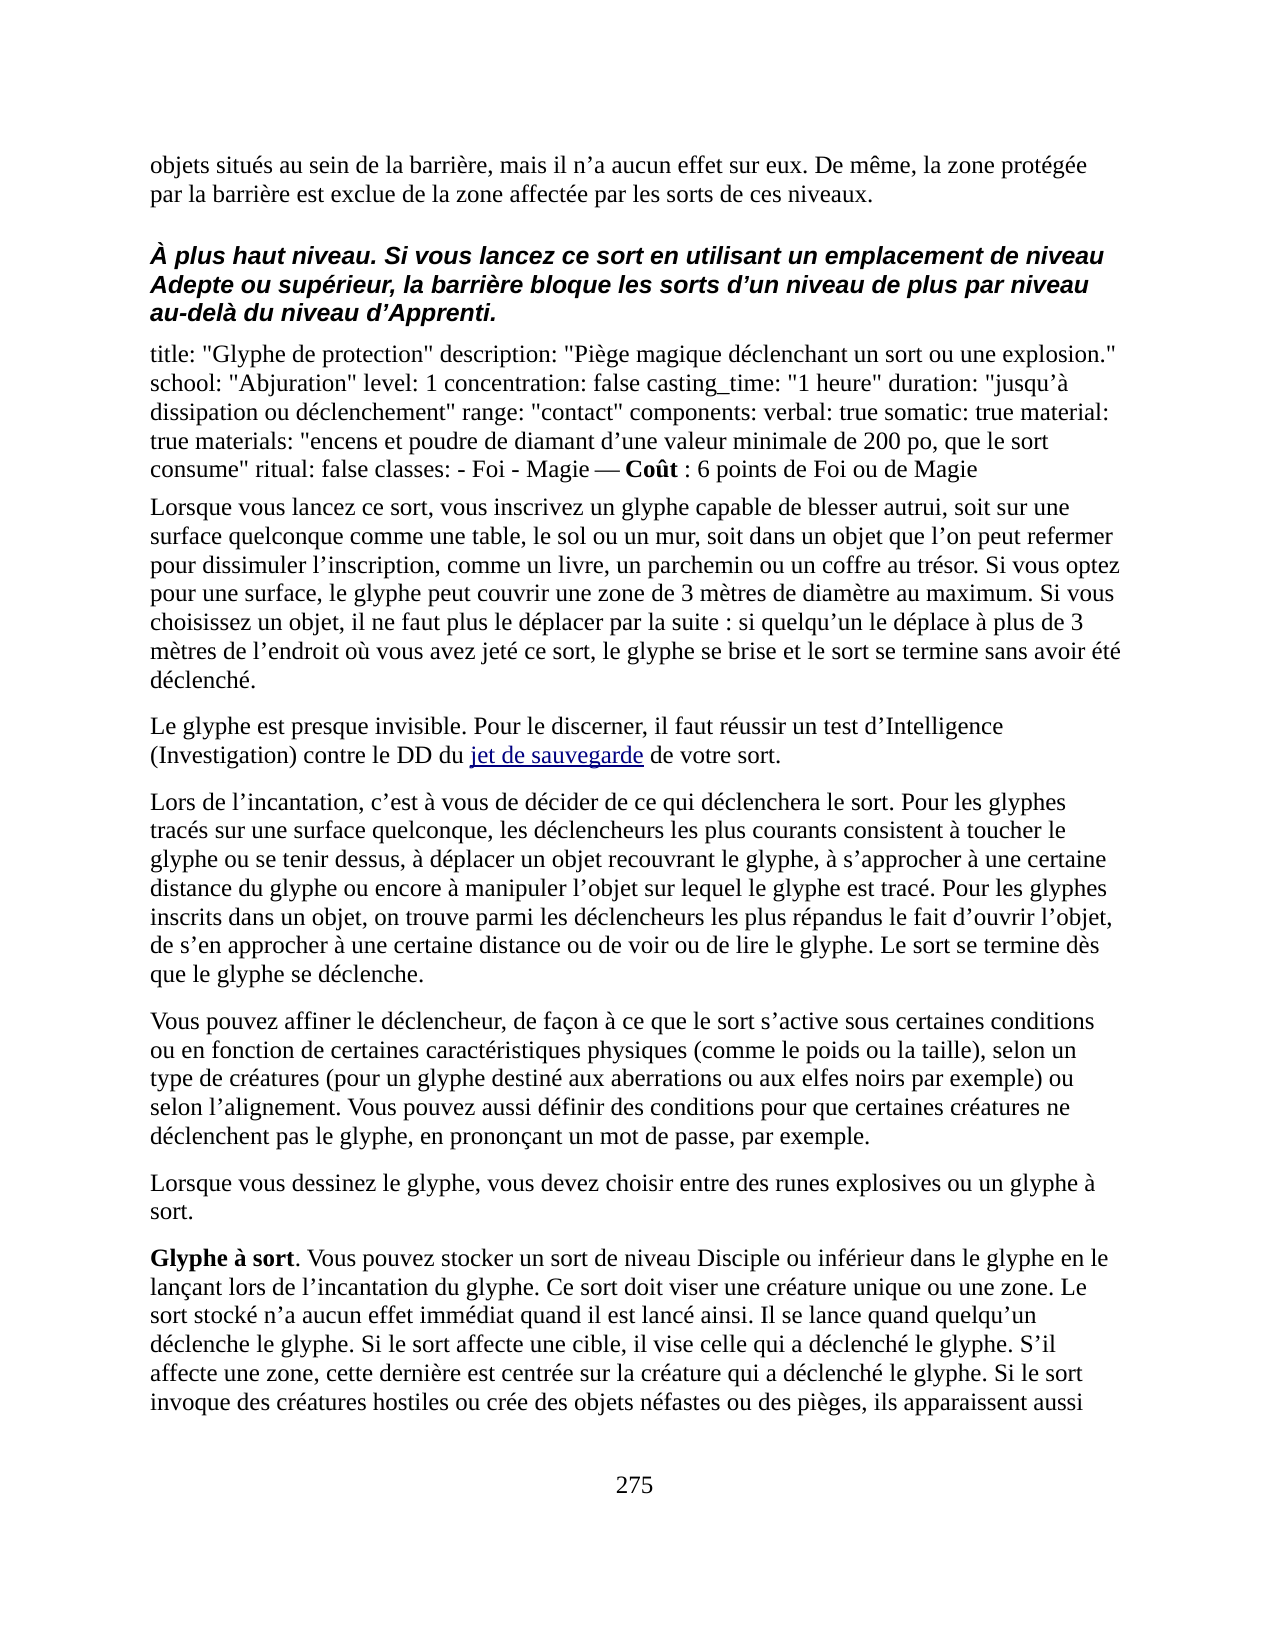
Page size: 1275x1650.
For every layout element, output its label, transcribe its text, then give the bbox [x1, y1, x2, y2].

text Glyphe à sort. Vous pouvez stocker un sort de niveau Disciple ou inférieur dans le glyphe en le lançant lors de l’incantation du glyphe. Ce sort doit viser une créature unique ou une zone. Le sort stocké n’a aucun effet immédiat quand il est lancé ainsi. Il se lance quand quelqu’un déclenche le glyphe. Si le sort affecte une cible, il vise celle qui a déclenché le glyphe. S’il affecte une zone, cette dernière est centrée sur la créature qui a déclenché le glyphe. Si le sort invoque des créatures hostiles ou crée des objets néfastes ou des pièges, ils apparaissent aussi [150, 1243, 1125, 1416]
text Vous pouvez affiner le déclencheur, de façon à ce que le sort s’active sous certaines conditions ou en fonction de certaines caractéristiques physiques (comme le poids ou la taille), selon un type de créatures (pour un glyphe destiné aux aberrations ou aux elfes noirs par exemple) ou selon l’alignement. Vous pouvez aussi définir des conditions pour que certaines créatures ne déclenchent pas le glyphe, en prononçant un mot de passe, par exemple. [150, 1006, 1125, 1150]
text Lorsque vous dessinez le glyphe, vous devez choisir entre des runes explosives ou un glyphe à sort. [150, 1168, 1125, 1225]
text Lorsque vous lancez ce sort, vous inscrivez un glyphe capable de blesser autrui, soit sur une surface quelconque comme une table, le sol ou un mur, soit dans un objet que l’on peut refermer pour dissimuler l’inscription, comme un livre, un parchemin ou un coffre au trésor. Si vous optez pour une surface, le glyphe peut couvrir une zone de 3 mètres de diamètre au maximum. Si vous choisissez un objet, il ne faut plus le déplacer par la suite : si quelqu’un le déplace à plus de 3 mètres de l’endroit où vous avez jeté ce sort, le glyphe se brise et le sort se termine sans avoir été déclenché. [150, 492, 1125, 693]
text objets situés au sein de la barrière, mais il n’a aucun effet sur eux. De même, la zone protégée par la barrière est exclue de la zone affectée par les sorts de ces niveaux. [150, 150, 1125, 207]
subtitle À plus haut niveau. Si vous lancez ce sort en utilisant un emplacement de niveau Adepte ou supérieur, la barrière bloque les sorts d’un niveau de plus par niveau au-delà du niveau d’Apprenti. [150, 241, 1125, 327]
text Lors de l’incantation, c’est à vous de décider de ce qui déclenchera le sort. Pour les glyphes tracés sur une surface quelconque, les déclencheurs les plus courants consistent à toucher le glyphe ou se tenir dessus, à déplacer un objet recouvrant le glyphe, à s’approcher à une certaine distance du glyphe ou encore à manipuler l’objet sur lequel le glyphe est tracé. Pour les glyphes inscrits dans un objet, on trouve parmi les déclencheurs les plus répandus le fait d’ouvrir l’objet, de s’en approcher à une certaine distance ou de voir ou de lire le glyphe. Le sort se termine dès que le glyphe se déclenche. [150, 787, 1125, 988]
text Le glyphe est presque invisible. Pour le discerner, il faut réussir un test d’Intelligence (Investigation) contre le DD du jet de sauvegarde de votre sort. [150, 711, 1125, 769]
text title: "Glyphe de protection" description: "Piège magique déclenchant un sort ou une explosion." school: "Abjuration" level: 1 concentration: false casting_time: "1 heure" duration: "jusqu’à dissipation ou déclenchement" range: "contact" components: verbal: true somatic: true material: true materials: "encens et poudre de diamant d’une valeur minimale de 200 po, que le sort consume" ritual: false classes: - Foi - Magie — Coût : 6 points de Foi ou de Magie [150, 339, 1125, 483]
